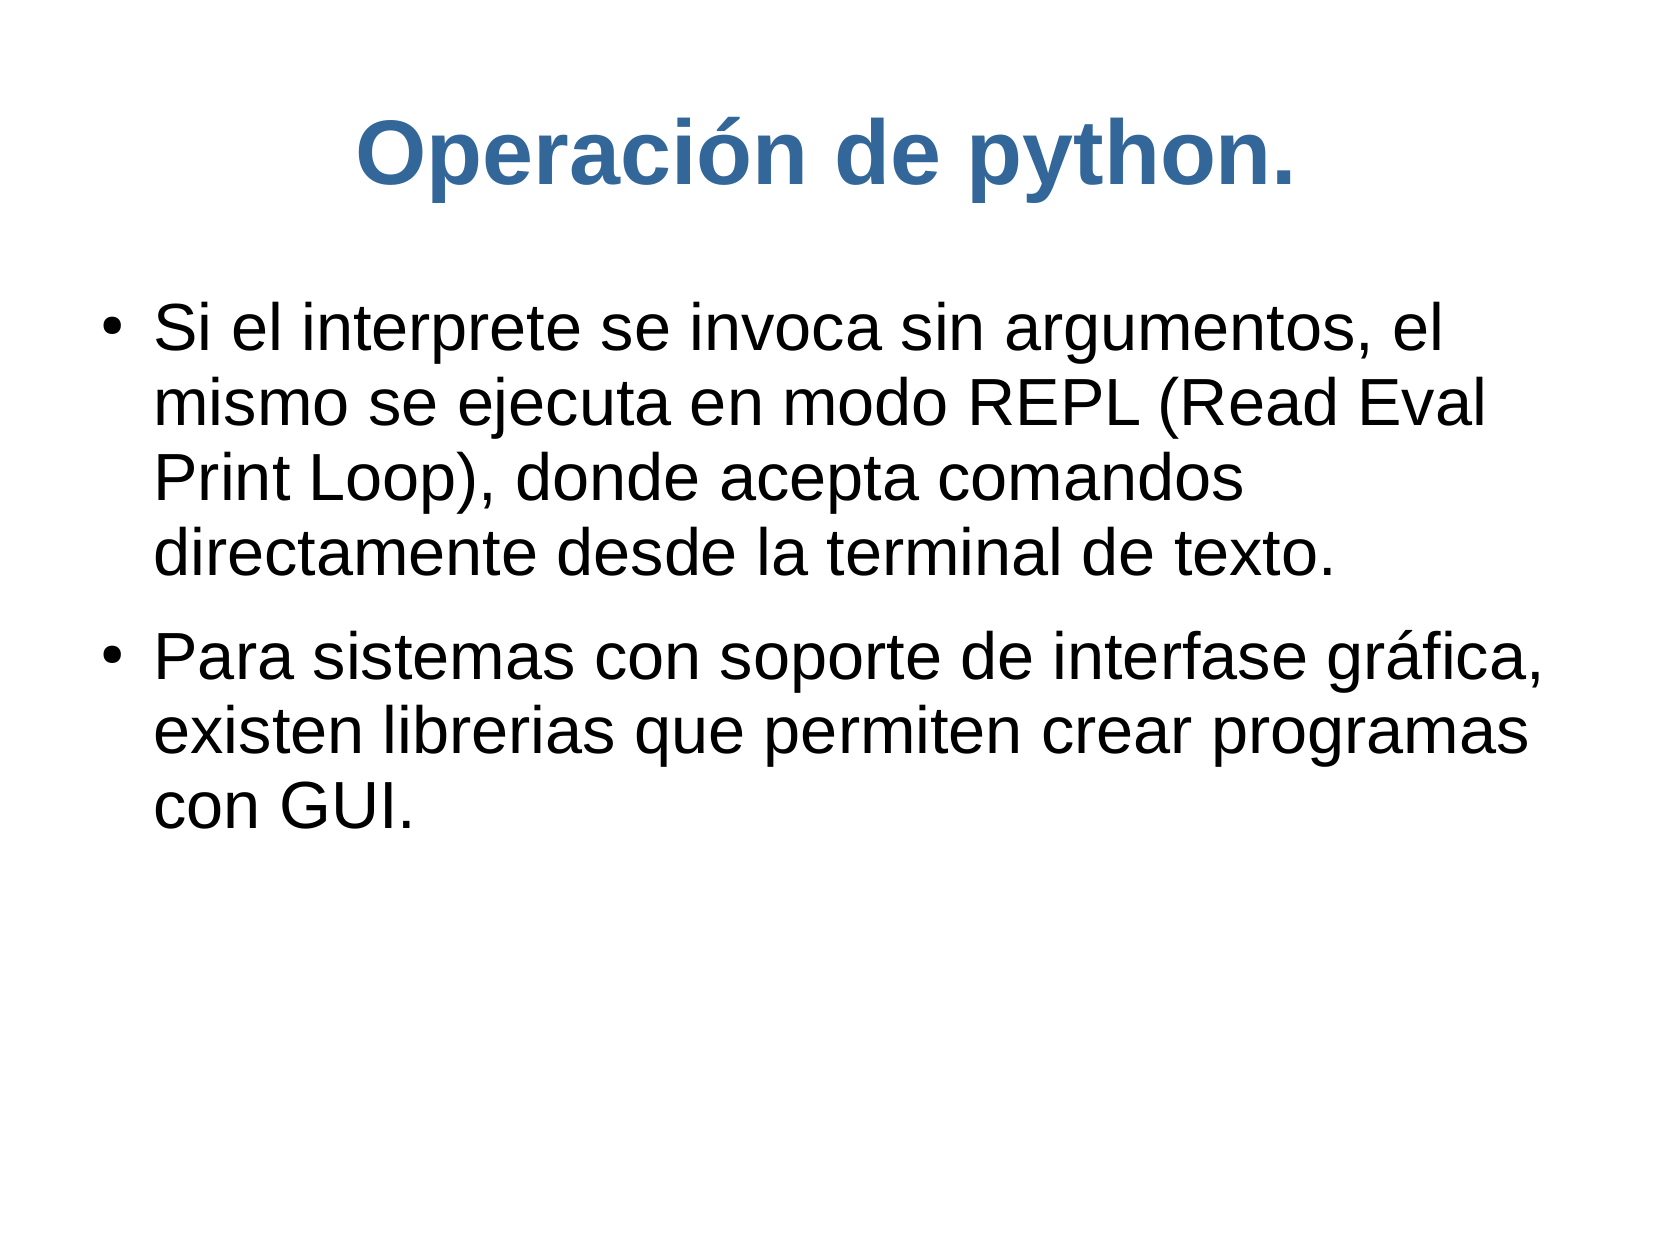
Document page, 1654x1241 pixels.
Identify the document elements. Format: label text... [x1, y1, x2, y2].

list Si el interprete se invoca sin argumentos, el mismo se ejecuta en modo REPL (Read Eval Print Loop), donde acepta comandos directamente desde la terminal de texto. Para sistemas con soporte de interfase gráfica, existen librerias que permiten crear programas con GUI. [82, 290, 1571, 1010]
title Operación de python. [82, 49, 1571, 257]
